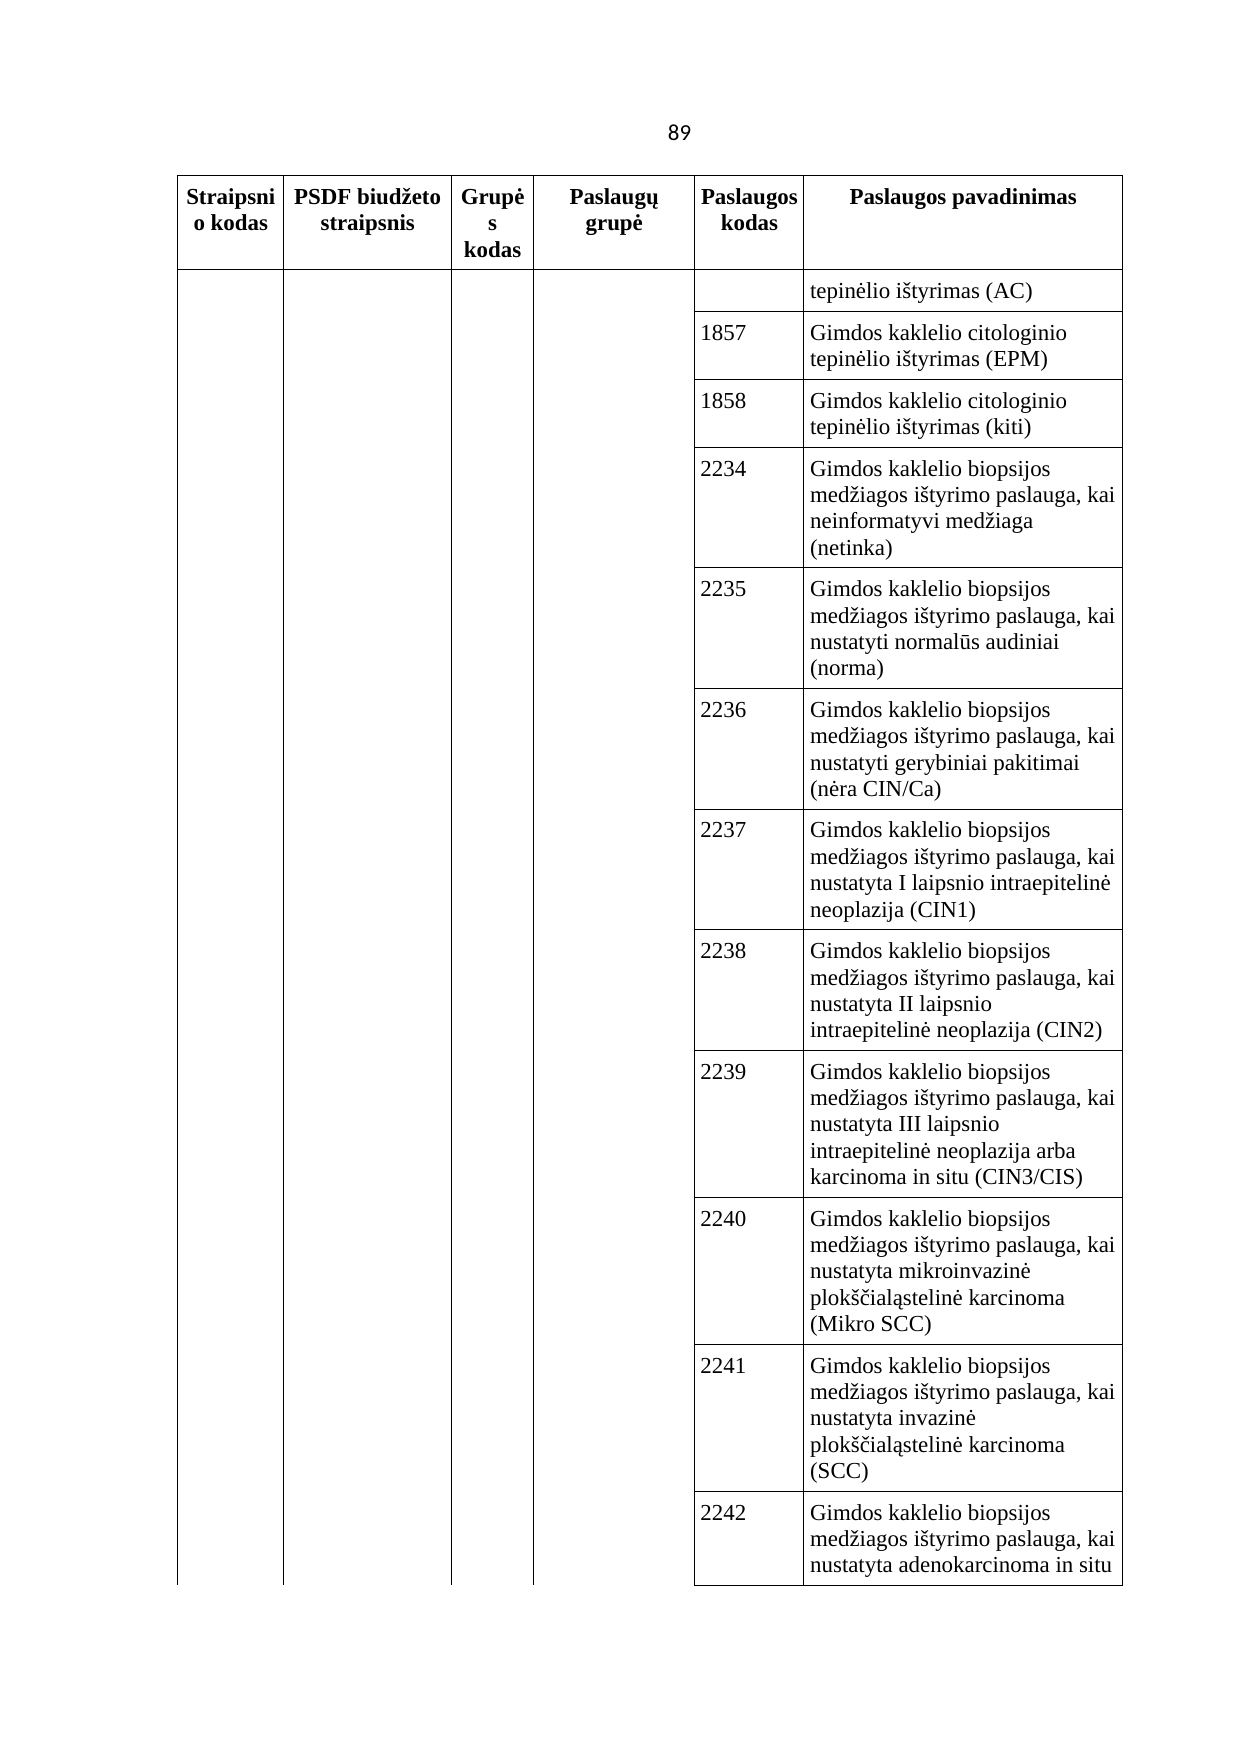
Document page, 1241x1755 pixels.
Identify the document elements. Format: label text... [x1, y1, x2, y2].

table_cell [178, 809, 283, 929]
table_cell [534, 447, 694, 567]
table_cell [452, 1050, 533, 1197]
table_cell [178, 1491, 283, 1585]
table_cell [534, 1050, 694, 1197]
table_cell 2236 [695, 689, 803, 808]
table_cell [284, 929, 451, 1050]
table_cell [178, 270, 283, 311]
table_header Paslaugų grupė [534, 176, 694, 269]
table_cell [452, 447, 533, 567]
table_cell [534, 1491, 694, 1585]
table_cell 2242 [695, 1492, 803, 1585]
table_cell Gimdos kaklelio citologinio tepinėlio ištyrimas (EPM) [804, 312, 1122, 379]
table_cell [284, 311, 451, 379]
table_cell [284, 809, 451, 929]
table_cell Gimdos kaklelio citologinio tepinėlio ištyrimas (kiti) [804, 380, 1122, 447]
table_cell [178, 688, 283, 808]
table_cell [284, 1050, 451, 1197]
table_cell 1858 [695, 380, 803, 447]
table_cell [178, 379, 283, 447]
table_cell 2234 [695, 448, 803, 567]
table_cell [284, 379, 451, 447]
table_cell [284, 1344, 451, 1491]
table_cell [534, 929, 694, 1050]
table_cell [534, 311, 694, 379]
table_cell [452, 270, 533, 311]
table_cell [452, 1344, 533, 1491]
table_cell Gimdos kaklelio biopsijos medžiagos ištyrimo paslauga, kai nustatyti gerybiniai pakitimai (nėra CIN/Ca) [804, 689, 1122, 808]
table_cell [452, 1197, 533, 1344]
table_cell [178, 447, 283, 567]
table_header Paslaugos kodas [695, 176, 803, 269]
table_cell [284, 567, 451, 688]
table_cell [284, 1197, 451, 1344]
table_cell [178, 1050, 283, 1197]
table_cell 2241 [695, 1345, 803, 1491]
table_cell Gimdos kaklelio biopsijos medžiagos ištyrimo paslauga, kai nustatyta adenokarcinoma in situ [804, 1492, 1122, 1585]
table_header Paslaugos pavadinimas [804, 176, 1122, 269]
table_cell [452, 809, 533, 929]
table_cell 2240 [695, 1198, 803, 1344]
table_cell [452, 379, 533, 447]
table_cell [284, 270, 451, 311]
table_header PSDF biudžeto straipsnis [284, 176, 451, 269]
table_cell Gimdos kaklelio biopsijos medžiagos ištyrimo paslauga, kai nustatyta III laipsnio intraepitelinė neoplazija arba karcinoma in situ (CIN3/CIS) [804, 1051, 1122, 1197]
table_cell Gimdos kaklelio biopsijos medžiagos ištyrimo paslauga, kai nustatyti normalūs audiniai (norma) [804, 568, 1122, 688]
table_cell 2239 [695, 1051, 803, 1197]
table_cell [534, 688, 694, 808]
table_cell [452, 929, 533, 1050]
table_cell 2235 [695, 568, 803, 688]
table_header Grupės kodas [452, 176, 533, 269]
table_cell [178, 1344, 283, 1491]
table_cell [452, 567, 533, 688]
table_cell Gimdos kaklelio biopsijos medžiagos ištyrimo paslauga, kai neinformatyvi medžiaga (netinka) [804, 448, 1122, 567]
table_cell [284, 447, 451, 567]
table_cell [534, 1197, 694, 1344]
table_cell Gimdos kaklelio biopsijos medžiagos ištyrimo paslauga, kai nustatyta II laipsnio intraepitelinė neoplazija (CIN2) [804, 930, 1122, 1050]
table_cell [534, 379, 694, 447]
table_cell [452, 311, 533, 379]
table_cell [178, 311, 283, 379]
table_cell Gimdos kaklelio biopsijos medžiagos ištyrimo paslauga, kai nustatyta I laipsnio intraepitelinė neoplazija (CIN1) [804, 810, 1122, 929]
table_cell [452, 688, 533, 808]
table_cell tepinėlio ištyrimas (AC) [804, 270, 1122, 311]
table_cell [695, 270, 803, 311]
table_cell [534, 270, 694, 311]
table_cell 2238 [695, 930, 803, 1050]
table_header Straipsnio kodas [178, 176, 283, 269]
table_cell [284, 1491, 451, 1585]
table_cell Gimdos kaklelio biopsijos medžiagos ištyrimo paslauga, kai nustatyta invazinė plokščialąstelinė karcinoma (SCC) [804, 1345, 1122, 1491]
table_cell Gimdos kaklelio biopsijos medžiagos ištyrimo paslauga, kai nustatyta mikroinvazinė plokščialąstelinė karcinoma (Mikro SCC) [804, 1198, 1122, 1344]
table_cell [178, 567, 283, 688]
table_cell 1857 [695, 312, 803, 379]
table_cell [534, 567, 694, 688]
table_cell [534, 1344, 694, 1491]
table_cell [452, 1491, 533, 1585]
table_cell [284, 688, 451, 808]
table_cell [178, 1197, 283, 1344]
table_cell [178, 929, 283, 1050]
table_cell [534, 809, 694, 929]
table_cell 2237 [695, 810, 803, 929]
